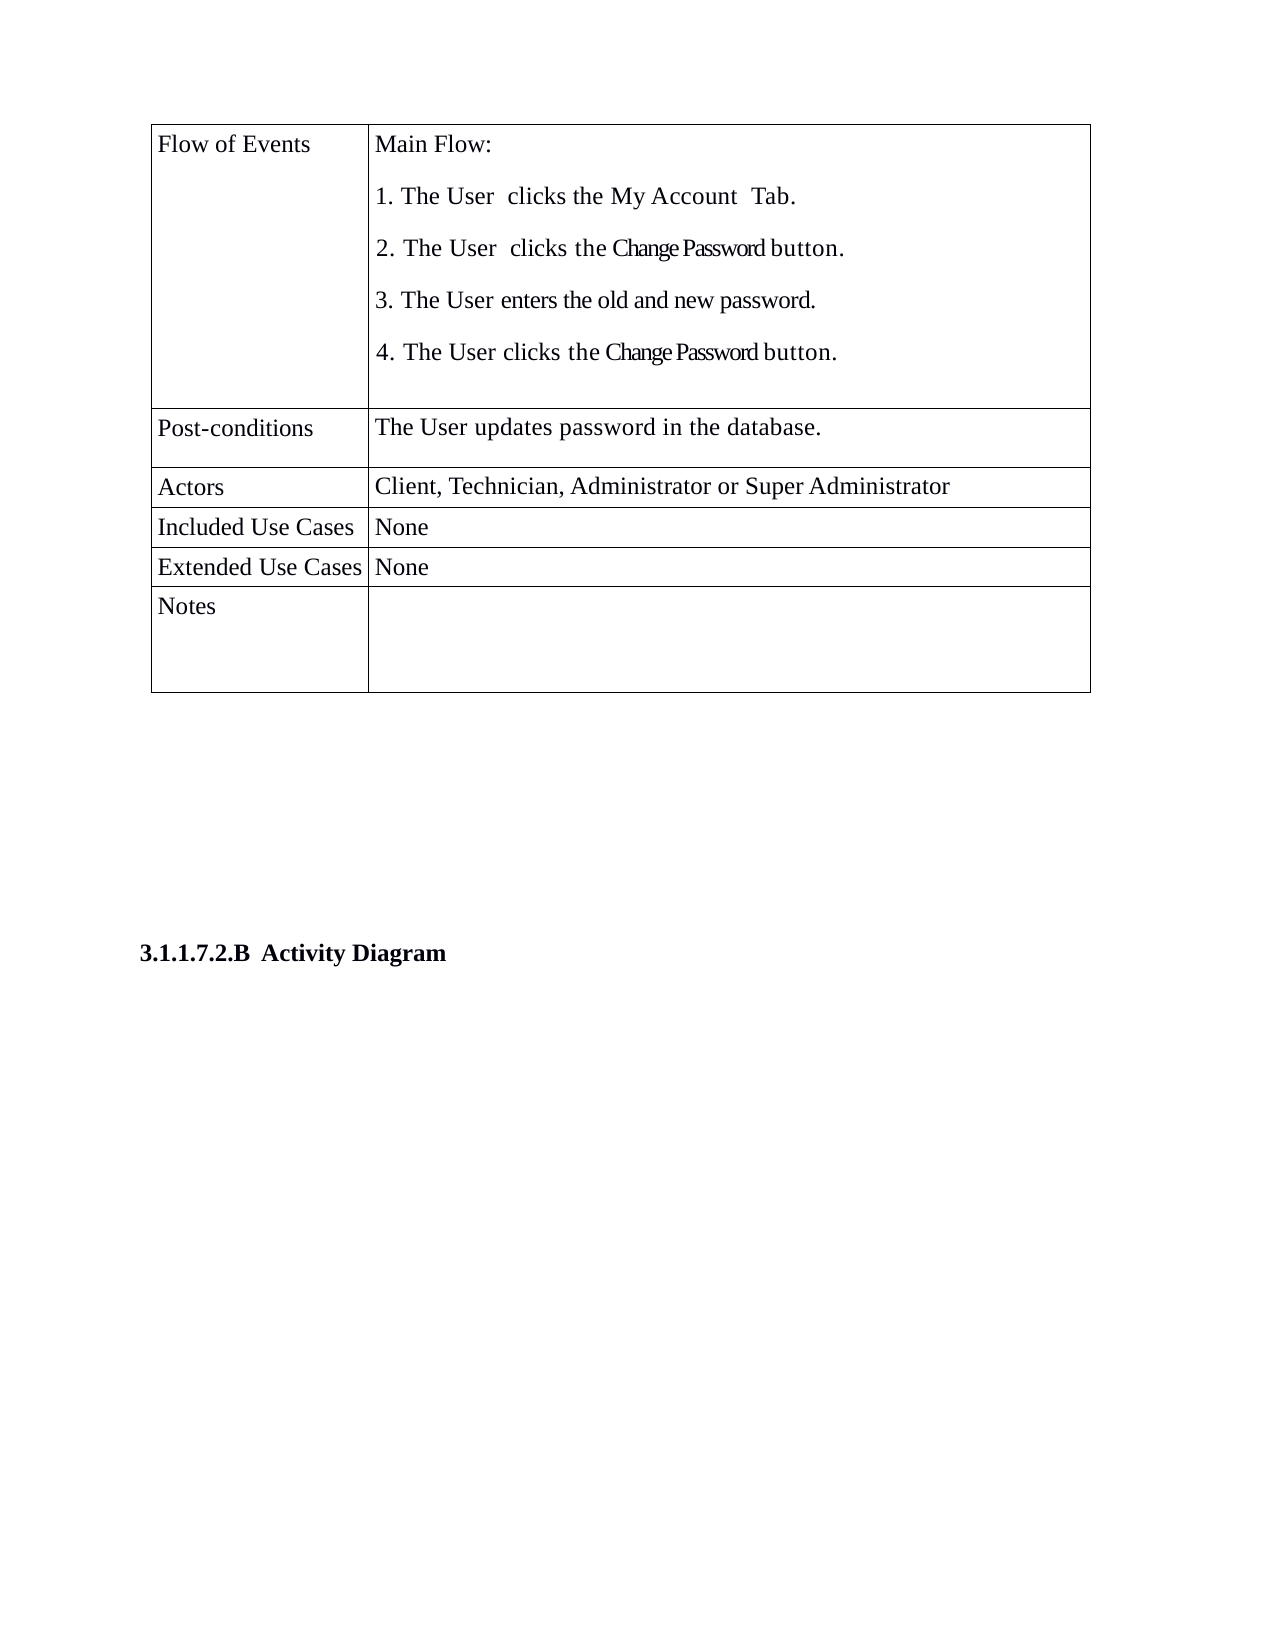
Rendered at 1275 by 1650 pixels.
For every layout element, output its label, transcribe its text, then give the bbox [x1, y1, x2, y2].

table_cell Extended Use Cases [152, 548, 368, 586]
table_cell Client, Technician, Administrator or Super Administrator [369, 468, 1090, 507]
table_cell The User updates password in the database. [369, 409, 1090, 467]
table_cell None [369, 508, 1090, 546]
table_cell Actors [152, 468, 368, 507]
table_cell [369, 587, 1090, 692]
text 3.1.1.7.2.B Activity Diagram [139, 938, 1096, 967]
table_cell Flow of Events [152, 125, 368, 408]
table_cell Main Flow: 1. The User clicks the My Account Tab. 2. The User clicks the Change Password button. 3. The User enters the old and new password. 4. The User clicks the Change Password button. [369, 125, 1090, 408]
table_cell Notes [152, 587, 368, 692]
table_cell Included Use Cases [152, 508, 368, 546]
table_cell None [369, 548, 1090, 586]
table_cell Post-conditions [152, 409, 368, 467]
